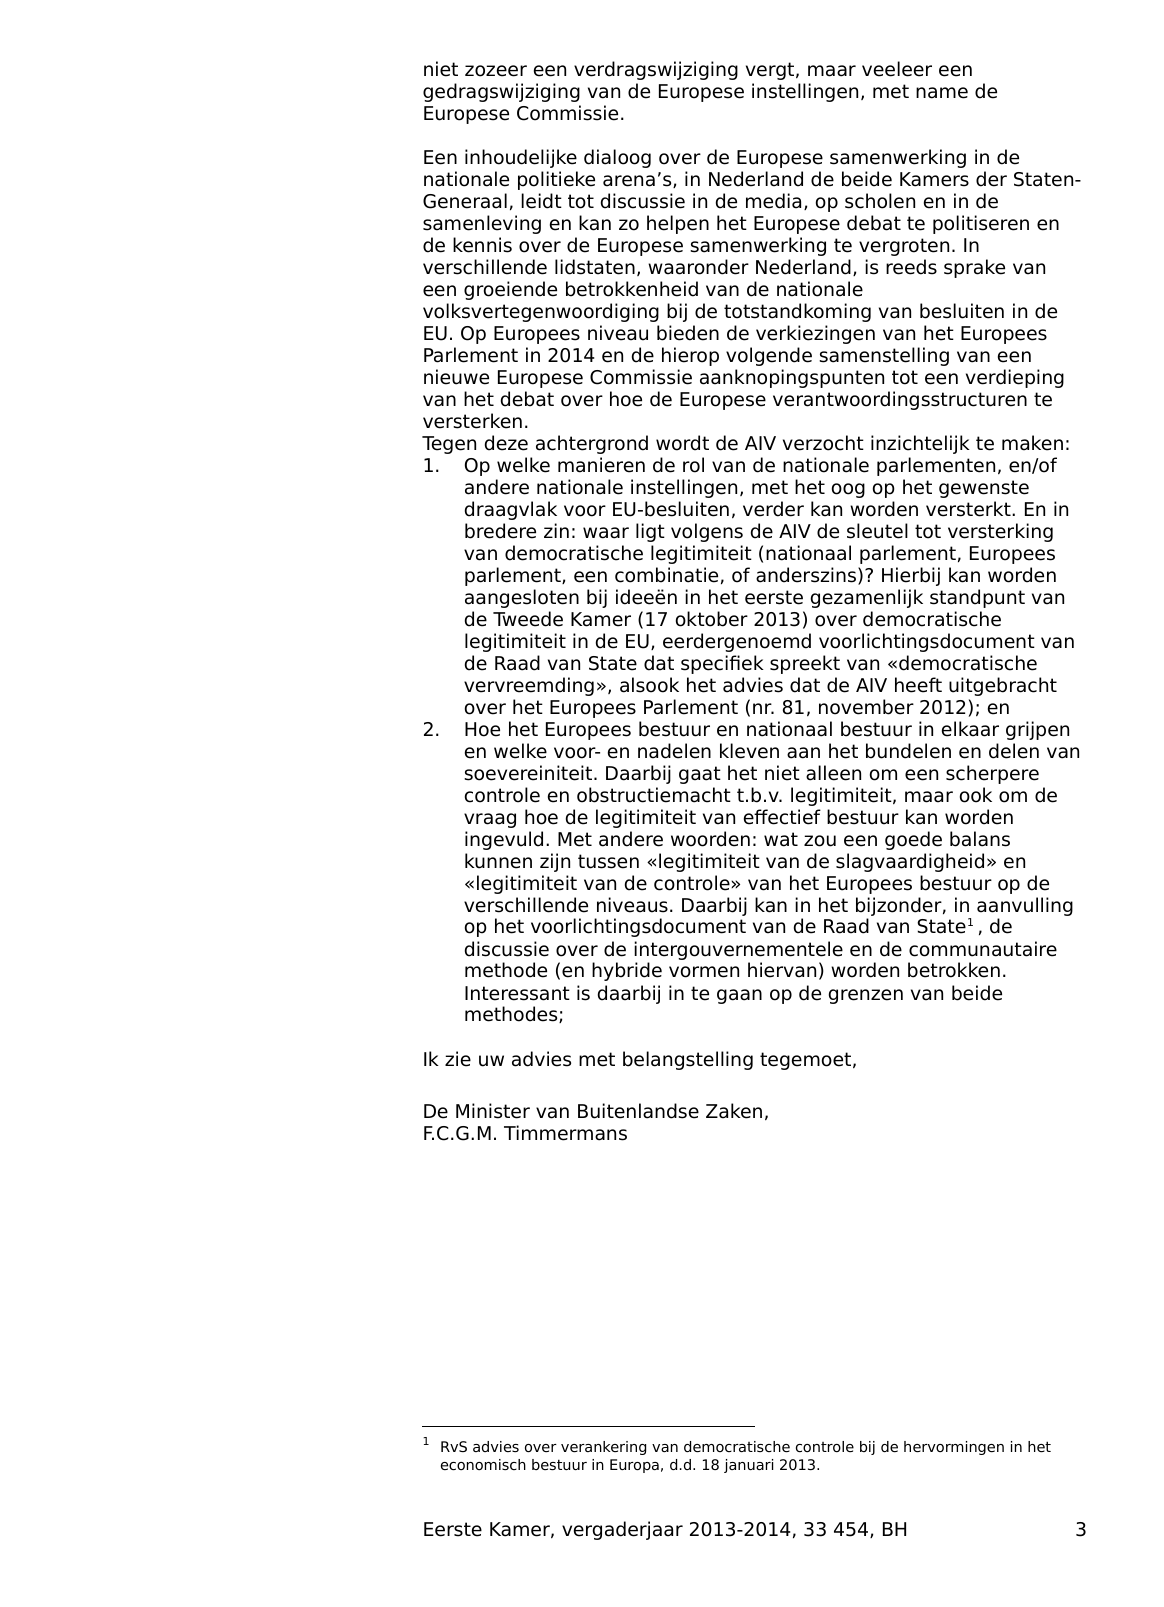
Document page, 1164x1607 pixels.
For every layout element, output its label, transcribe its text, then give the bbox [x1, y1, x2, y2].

text 1. Op welke manieren de rol van de nationale parlementen, en/of andere nationale instellingen, met het oog op het gewenste draagvlak voor EU-besluiten, verder kan worden versterkt. En in bredere zin: waar ligt volgens de AIV de sleutel tot versterking van democratische legitimiteit (nationaal parlement, Europees parlement, een combinatie, of anderszins)? Hierbij kan worden aangesloten bij ideeën in het eerste gezamenlijk standpunt van de Tweede Kamer (17 oktober 2013) over democratische legitimiteit in de EU, eerdergenoemd voorlichtingsdocument van de Raad van State dat specifiek spreekt van «democratische vervreemding», alsook het advies dat de AIV heeft uitgebracht over het Europees Parlement (nr. 81, november 2012); en [422, 455, 1087, 719]
text 2. Hoe het Europees bestuur en nationaal bestuur in elkaar grijpen en welke voor- en nadelen kleven aan het bundelen en delen van soevereiniteit. Daarbij gaat het niet alleen om een scherpere controle en obstructiemacht t.b.v. legitimiteit, maar ook om de vraag hoe de legitimiteit van effectief bestuur kan worden ingevuld. Met andere woorden: wat zou een goede balans kunnen zijn tussen «legitimiteit van de slagvaardigheid» en «legitimiteit van de controle» van het Europees bestuur op de verschillende niveaus. Daarbij kan in het bijzonder, in aanvulling op het voorlichtingsdocument van de Raad van State, de discussie over de intergouvernementele en de communautaire methode (en hybride vormen hiervan) worden betrokken. Interessant is daarbij in te gaan op de grenzen van beide methodes; [422, 719, 1087, 1026]
text De Minister van Buitenlandse Zaken, F.C.G.M. Timmermans [422, 1101, 1087, 1144]
text Ik zie uw advies met belangstelling tegemoet, [422, 1048, 1087, 1071]
text Tegen deze achtergrond wordt de AIV verzocht inzichtelijk te maken: [422, 433, 1087, 455]
text Een inhoudelijke dialoog over de Europese samenwerking in de nationale politieke arena’s, in Nederland de beide Kamers der Staten-Generaal, leidt tot discussie in de media, op scholen en in de samenleving en kan zo helpen het Europese debat te politiseren en de kennis over de Europese samenwerking te vergroten. In verschillende lidstaten, waaronder Nederland, is reeds sprake van een groeiende betrokkenheid van de nationale volksvertegenwoordiging bij de totstandkoming van besluiten in de EU. Op Europees niveau bieden de verkiezingen van het Europees Parlement in 2014 en de hierop volgende samenstelling van een nieuwe Europese Commissie aanknopingspunten tot een verdieping van het debat over hoe de Europese verantwoordingsstructuren te versterken. [422, 147, 1087, 433]
text niet zozeer een verdragswijziging vergt, maar veeleer een gedragswijziging van de Europese instellingen, met name de Europese Commissie. [422, 59, 1087, 125]
text RvS advies over verankering van democratische controle bij de hervormingen in het economisch bestuur in Europa, d.d. 18 januari 2013. [422, 1435, 1087, 1474]
